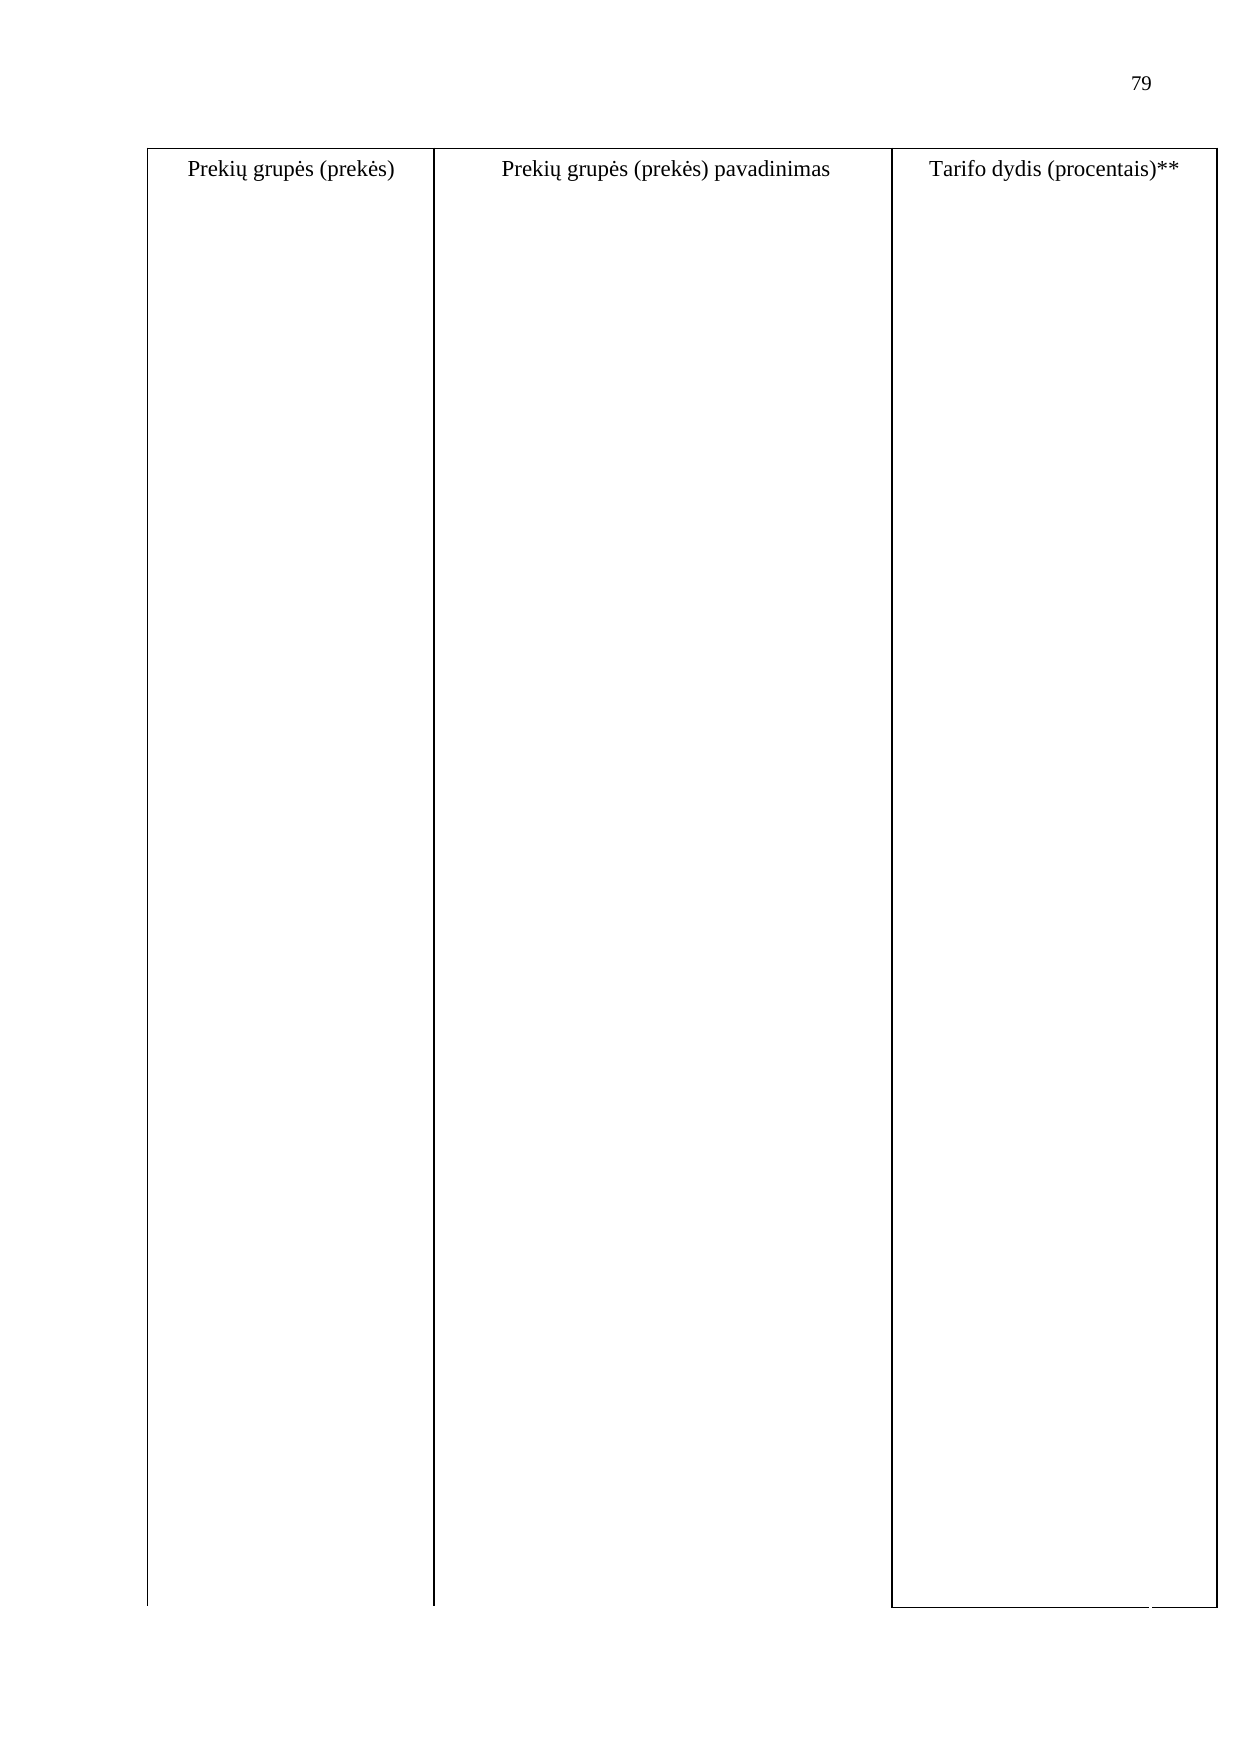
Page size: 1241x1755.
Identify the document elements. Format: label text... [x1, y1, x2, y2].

table_header Prekių grupės (prekės) [148, 149, 433, 1606]
table_header Prekių grupės (prekės) pavadinimas [435, 149, 891, 1606]
table_header Tarifo dydis (procentais)** [893, 149, 1216, 1606]
